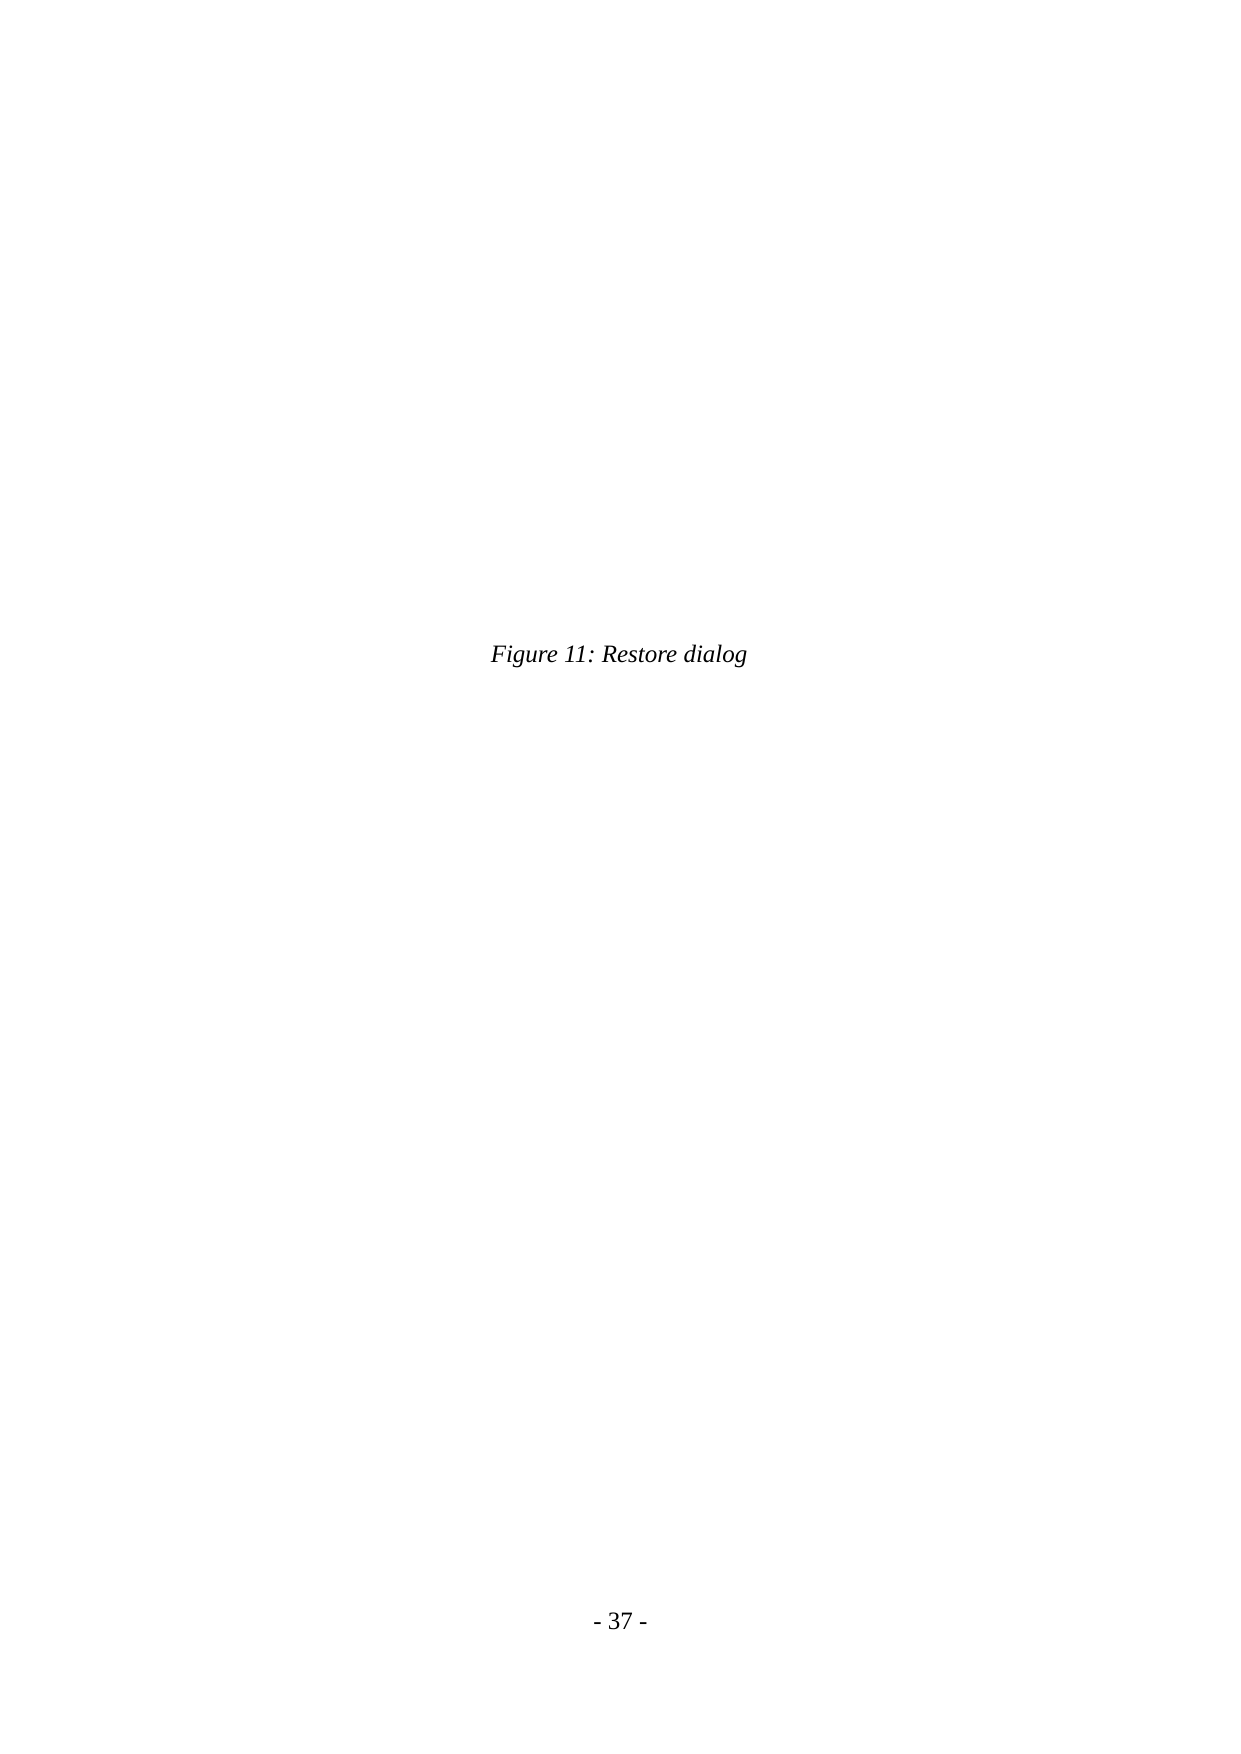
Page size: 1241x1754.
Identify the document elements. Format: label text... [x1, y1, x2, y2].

text Figure 11: Restore dialog [138, 131, 1102, 668]
